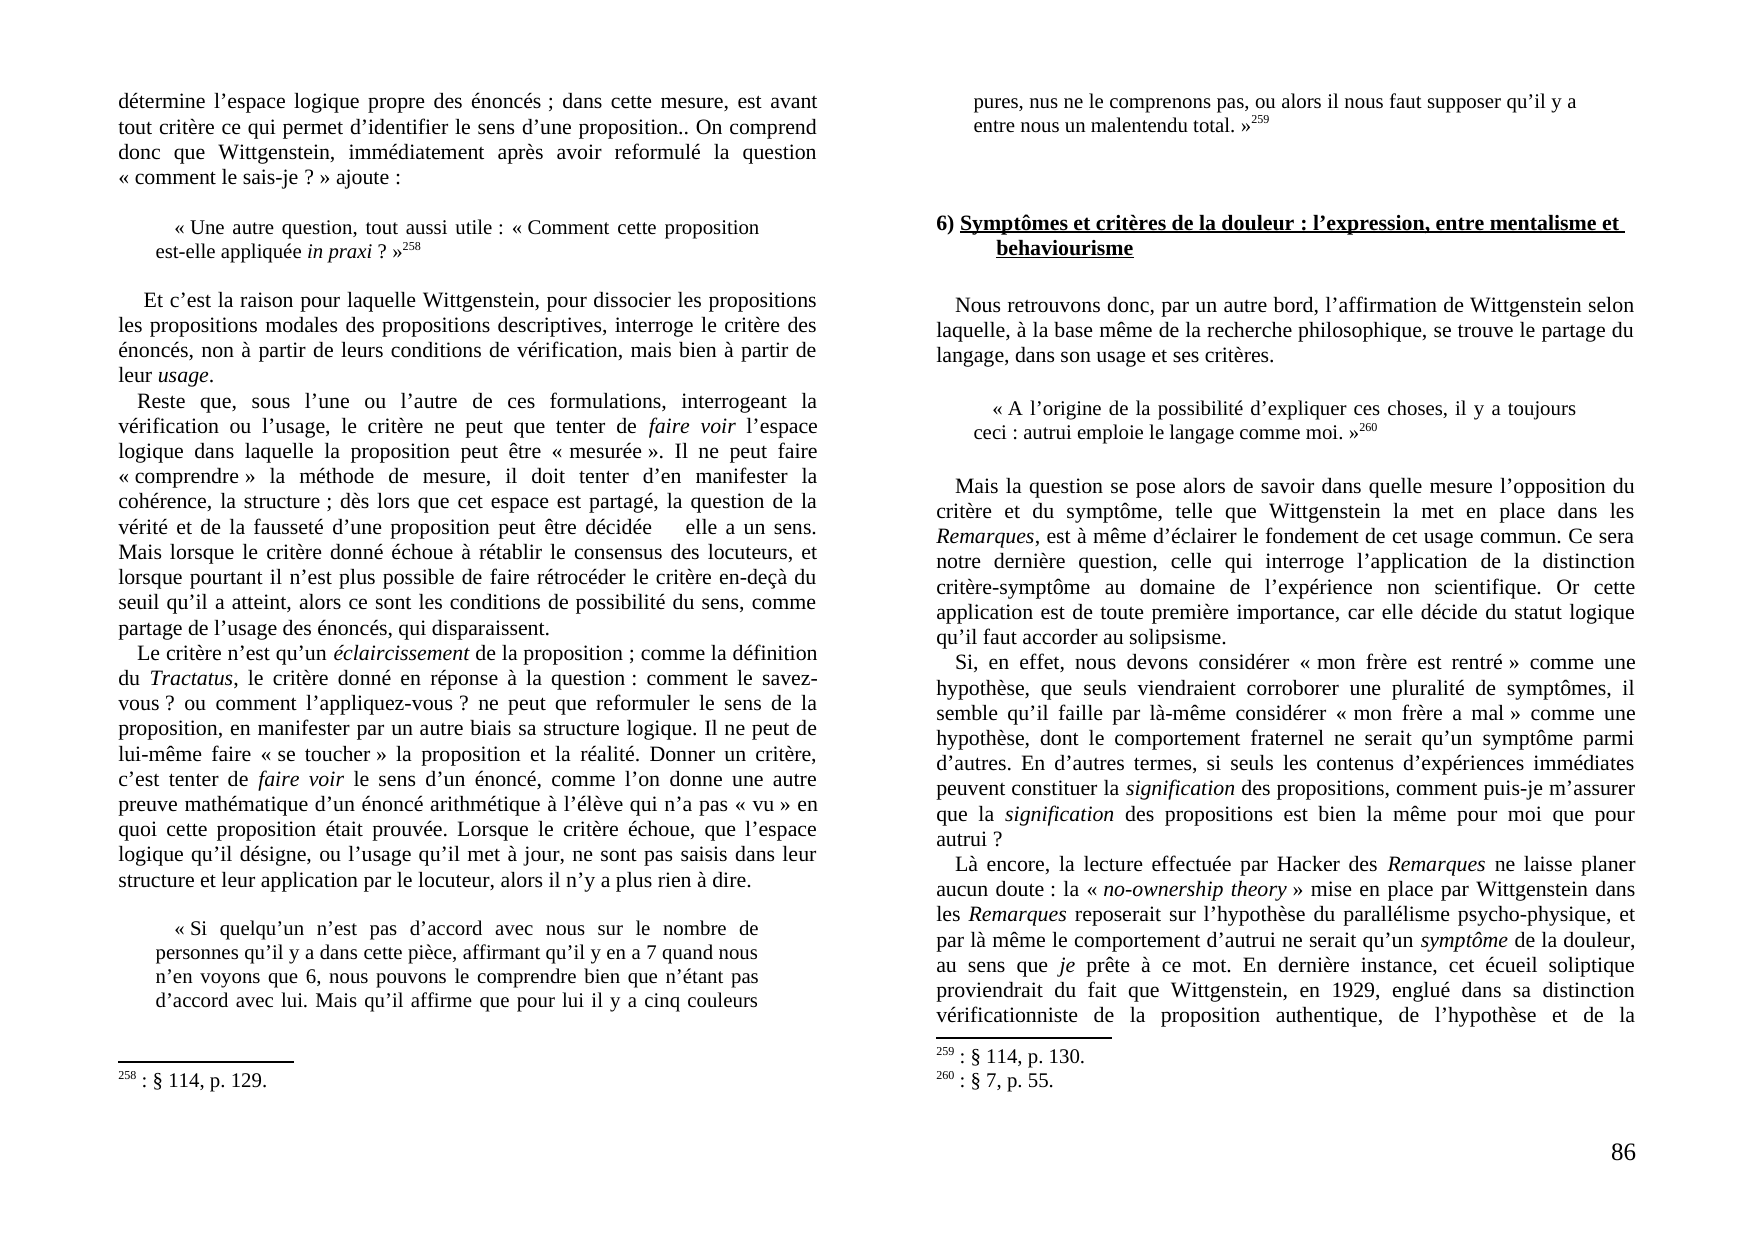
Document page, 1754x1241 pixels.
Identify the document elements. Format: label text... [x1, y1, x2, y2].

text pures, nus ne le comprenons pas, ou alors il nous faut supposer qu’il y a entre nous un malentendu total. » [973, 88, 1577, 137]
text « Une autre question, tout aussi utile : « Comment cette proposition est-elle appliquée in praxi ? » [155, 214, 759, 263]
text Là encore, la lecture effectuée par Hacker des Remarques ne laisse planer aucun doute : la « no-ownership theory » mise en place par Wittgenstein dans les Remarques reposerait sur l’hypothèse du parallélisme psycho-physique, et par là même le comportement d’autrui ne serait qu’un symptôme de la douleur, au sens que je prête à ce mot. En dernière instance, cet écueil soliptique proviendrait du fait que Wittgenstein, en 1929, englué dans sa distinction vérificationniste de la proposition authentique, de l’hypothèse et de la [936, 851, 1636, 1027]
text : § 114, p. 129. [118, 1068, 818, 1092]
text « A l’origine de la possibilité d’expliquer ces choses, il y a toujours ceci : autrui emploie le langage comme moi. » [973, 396, 1577, 444]
text : § 7, p. 55. [936, 1068, 1636, 1092]
subtitle 6) Symptômes et critères de la douleur : l’expression, entre mentalisme et behaviourisme [936, 210, 1636, 260]
text Nous retrouvons donc, par un autre bord, l’affirmation de Wittgenstein selon laquelle, à la base même de la recherche philosophique, se trouve le partage du langage, dans son usage et ses critères. [936, 292, 1636, 367]
text Mais la question se pose alors de savoir dans quelle mesure l’opposition du critère et du symptôme, telle que Wittgenstein la met en place dans les Remarques, est à même d’éclairer le fondement de cet usage commun. Ce sera notre dernière question, celle qui interroge l’application de la distinction critère-symptôme au domaine de l’expérience non scientifique. Or cette application est de toute première importance, car elle décide du statut logique qu’il faut accorder au solipsisme. [936, 473, 1636, 649]
text Le critère n’est qu’un éclaircissement de la proposition ; comme la définition du Tractatus, le critère donné en réponse à la question : comment le savez-vous ? ou comment l’appliquez-vous ? ne peut que reformuler le sens de la proposition, en manifester par un autre biais sa structure logique. Il ne peut de lui-même faire « se toucher » la proposition et la réalité. Donner un critère, c’est tenter de faire voir le sens d’un énoncé, comme l’on donne une autre preuve mathématique d’un énoncé arithmétique à l’élève qui n’a pas « vu » en quoi cette proposition était prouvée. Lorsque le critère échoue, que l’espace logique qu’il désigne, ou l’usage qu’il met à jour, ne sont pas saisis dans leur structure et leur application par le locuteur, alors il n’y a plus rien à dire. [118, 640, 818, 892]
text Et c’est la raison pour laquelle Wittgenstein, pour dissocier les propositions les propositions modales des propositions descriptives, interroge le critère des énoncés, non à partir de leurs conditions de vérification, mais bien à partir de leur usage. [118, 287, 818, 388]
text Reste que, sous l’une ou l’autre de ces formulations, interrogeant la vérification ou l’usage, le critère ne peut que tenter de faire voir l’espace logique dans laquelle la proposition peut être « mesurée ». Il ne peut faire « comprendre » la méthode de mesure, il doit tenter d’en manifester la cohérence, la structure ; dès lors que cet espace est partagé, la question de la vérité et de la fausseté d’une proposition peut être décidée  elle a un sens. Mais lorsque le critère donné échoue à rétablir le consensus des locuteurs, et lorsque pourtant il n’est plus possible de faire rétrocéder le critère en-deçà du seuil qu’il a atteint, alors ce sont les conditions de possibilité du sens, comme partage de l’usage des énoncés, qui disparaissent. [118, 388, 818, 640]
text : § 114, p. 130. [936, 1044, 1636, 1068]
text détermine l’espace logique propre des énoncés ; dans cette mesure, est avant tout critère ce qui permet d’identifier le sens d’une proposition.. On comprend donc que Wittgenstein, immédiatement après avoir reformulé la question « comment le sais-je ? » ajoute : [118, 88, 818, 189]
text « Si quelqu’un n’est pas d’accord avec nous sur le nombre de personnes qu’il y a dans cette pièce, affirmant qu’il y en a 7 quand nous n’en voyons que 6, nous pouvons le comprendre bien que n’étant pas d’accord avec lui. Mais qu’il affirme que pour lui il y a cinq couleurs [155, 916, 759, 1012]
text Si, en effet, nous devons considérer « mon frère est rentré » comme une hypothèse, que seuls viendraient corroborer une pluralité de symptômes, il semble qu’il faille par là-même considérer « mon frère a mal » comme une hypothèse, dont le comportement fraternel ne serait qu’un symptôme parmi d’autres. En d’autres termes, si seuls les contenus d’expériences immédiates peuvent constituer la signification des propositions, comment puis-je m’assurer que la signification des propositions est bien la même pour moi que pour autrui ? [936, 649, 1636, 851]
